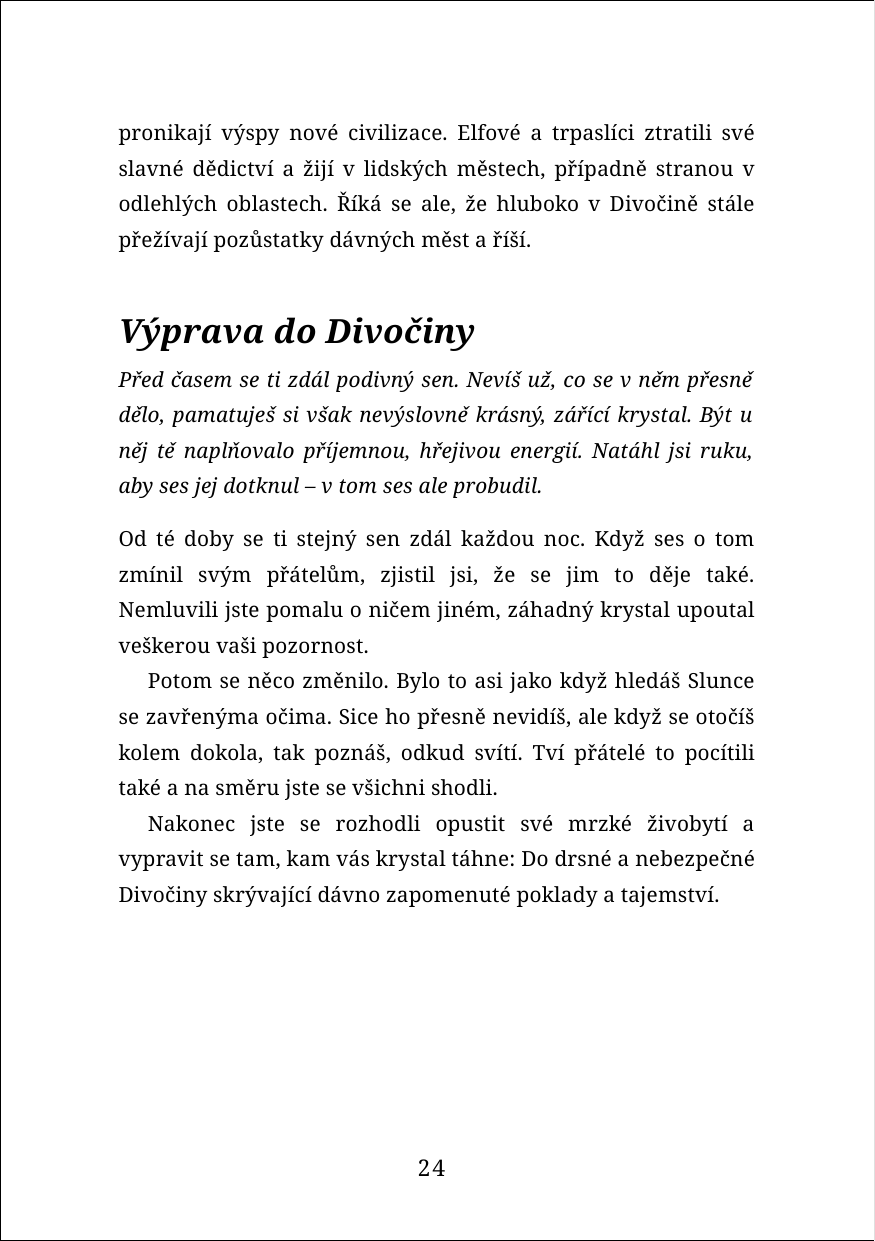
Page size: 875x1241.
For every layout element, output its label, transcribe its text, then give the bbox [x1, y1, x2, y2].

subtitle Výprava do Divočiny [118, 308, 756, 353]
text Před časem se ti zdál podivný sen. Nevíš už, co se v něm přesně dělo, pamatuješ si však nevýslovně krásný, zářící krystal. Být u něj tě naplňovalo příjemnou, hřejivou energií. Natáhl jsi ruku, aby ses jej dotknul – v tom ses ale probudil. [118, 365, 756, 500]
text Od té doby se ti stejný sen zdál každou noc. Když ses o tom zmínil svým přátelům, zjistil jsi, že se jim to děje také. Nemluvili jste pomalu o ničem jiném, záhadný krystal upoutal veškerou vaši pozornost. Potom se něco změnilo. Bylo to asi jako když hledáš Slunce se zavřenýma očima. Sice ho přesně nevidíš, ale když se otočíš kolem dokola, tak poznáš, odkud svítí. Tví přátelé to pocítili také a na směru jste se všichni shodli. Nakonec jste se rozhodli opustit své mrzké živobytí a vypravit se tam, kam vás krystal táhne: Do drsné a nebezpečné Divočiny skrývající dávno zapomenuté poklady a tajemství. [118, 524, 756, 908]
text pronikají výspy nové civilizace. Elfové a trpaslíci ztratili své slavné dědictví a žijí v lidských městech, případně stranou v odlehlých oblastech. Říká se ale, že hluboko v Divočině stále přežívají pozůstatky dávných měst a říší. [118, 118, 756, 253]
